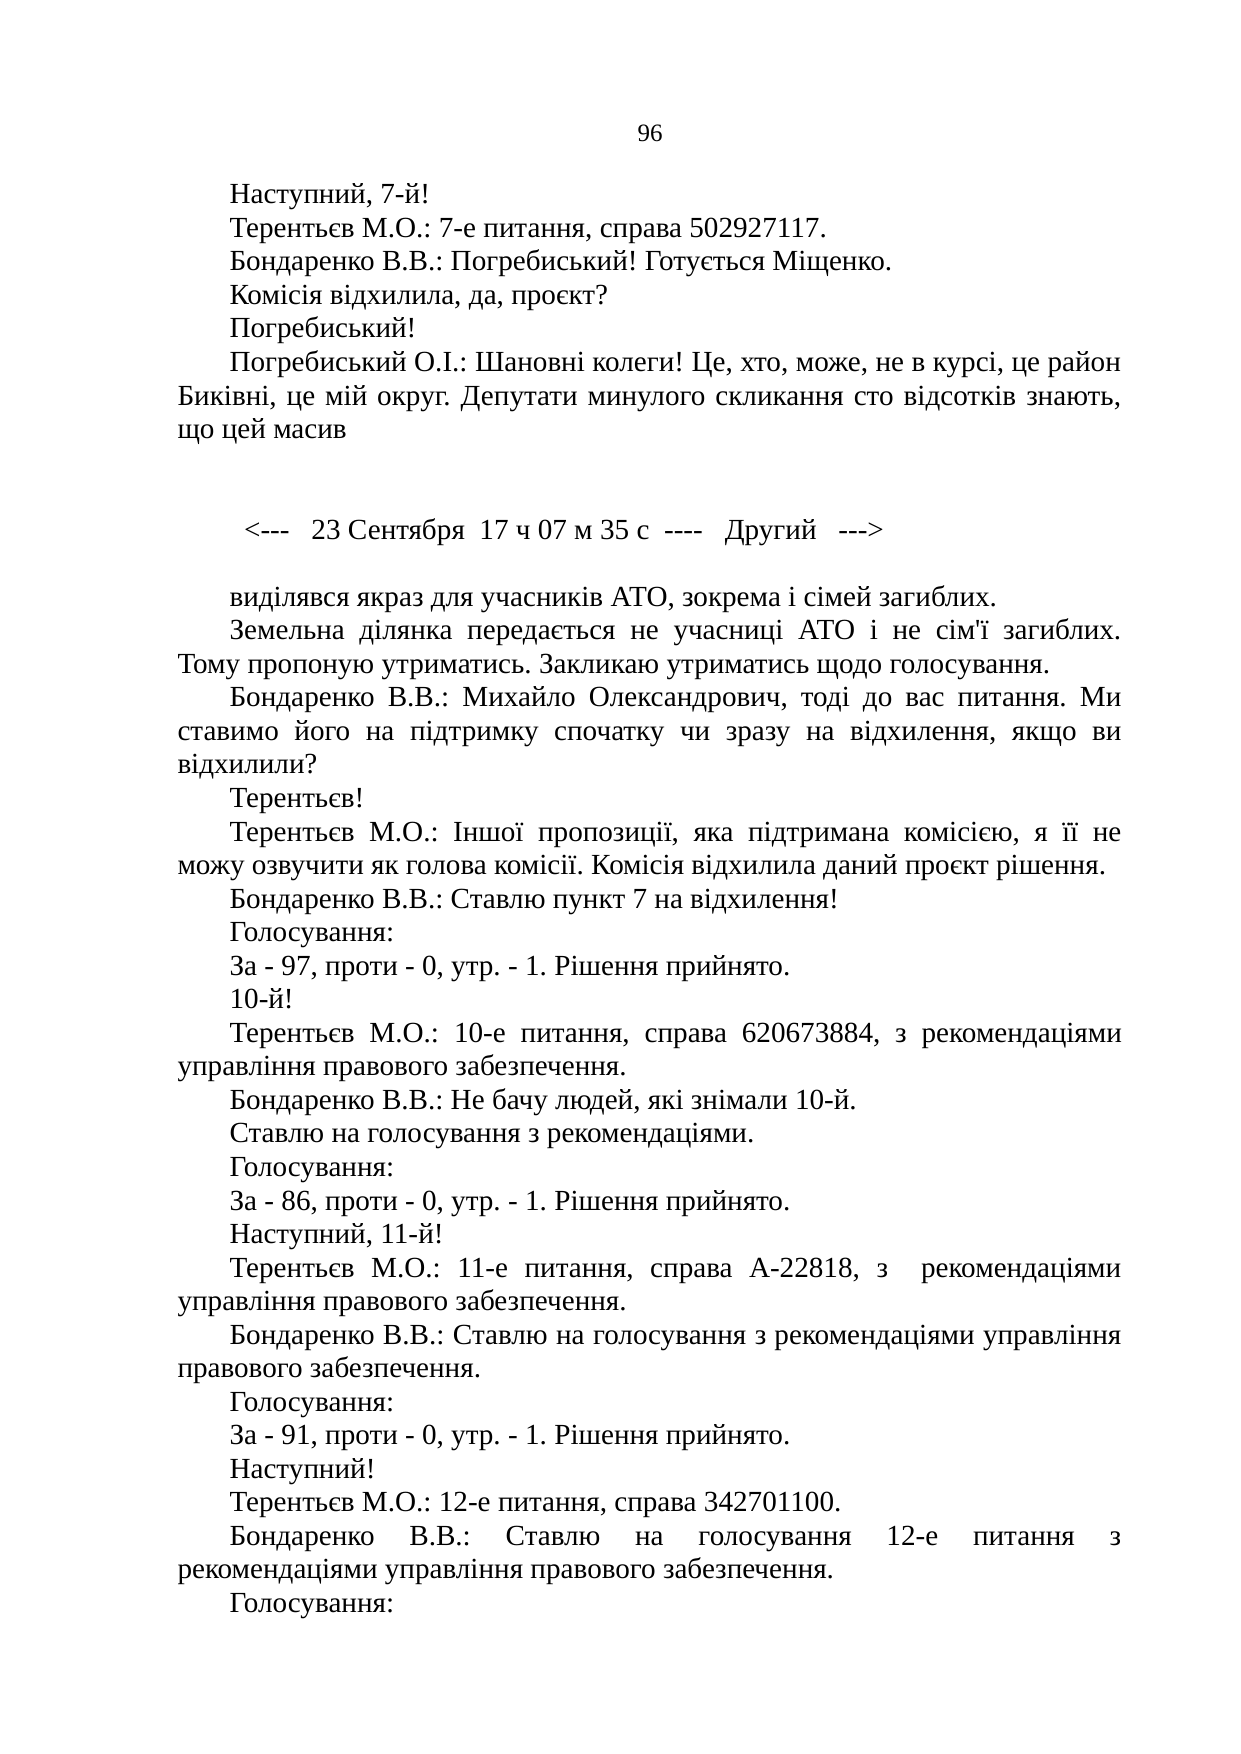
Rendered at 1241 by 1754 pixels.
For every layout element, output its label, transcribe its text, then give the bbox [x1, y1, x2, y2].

text Голосування: [177, 1585, 1122, 1619]
text Бондаренко В.В.: Ставлю пункт 7 на відхилення! [177, 881, 1122, 914]
text 10-й! [177, 981, 1122, 1015]
text Земельна ділянка передається не учасниці АТО і не сім'ї загиблих. Тому пропоную утриматись. Закликаю утриматись щодо голосування. [177, 612, 1122, 679]
text Погребиський! [177, 311, 1122, 344]
text Терентьєв М.О.: 11-е питання, справа А-22818, з рекомендаціями управління правового забезпечення. [177, 1250, 1122, 1317]
text Терентьєв! [177, 780, 1122, 814]
text Наступний, 7-й! [177, 176, 1122, 210]
text Наступний! [177, 1451, 1122, 1484]
text Бондаренко В.В.: Михайло Олександрович, тоді до вас питання. Ми ставимо його на підтримку спочатку чи зразу на відхилення, якщо ви відхилили? [177, 679, 1122, 780]
text виділявся якраз для учасників АТО, зокрема і сімей загиблих. [177, 579, 1122, 612]
text Бондаренко В.В.: Погребиський! Готується Міщенко. [177, 243, 1122, 277]
text Терентьєв М.О.: Іншої пропозиції, яка підтримана комісією, я її не можу озвучити як голова комісії. Комісія відхилила даний проєкт рішення. [177, 814, 1122, 881]
text <--- 23 Сентября 17 ч 07 м 35 с ---- Другий ---> [177, 512, 1122, 545]
text За - 86, проти - 0, утр. - 1. Рішення прийнято. [177, 1183, 1122, 1216]
text Терентьєв М.О.: 12-е питання, справа 342701100. [177, 1484, 1122, 1518]
text Бондаренко В.В.: Ставлю на голосування з рекомендаціями управління правового забезпечення. [177, 1317, 1122, 1384]
text Голосування: [177, 1384, 1122, 1417]
text За - 91, проти - 0, утр. - 1. Рішення прийнято. [177, 1417, 1122, 1451]
text Голосування: [177, 1149, 1122, 1183]
text Комісія відхилила, да, проєкт? [177, 277, 1122, 311]
text За - 97, проти - 0, утр. - 1. Рішення прийнято. [177, 948, 1122, 981]
text Наступний, 11-й! [177, 1216, 1122, 1250]
text Голосування: [177, 914, 1122, 948]
text Терентьєв М.О.: 10-е питання, справа 620673884, з рекомендаціями управління правового забезпечення. [177, 1015, 1122, 1082]
text Терентьєв М.О.: 7-е питання, справа 502927117. [177, 210, 1122, 243]
text Бондаренко В.В.: Ставлю на голосування 12-е питання з рекомендаціями управління правового забезпечення. [177, 1518, 1122, 1585]
text Бондаренко В.В.: Не бачу людей, які знімали 10-й. [177, 1082, 1122, 1116]
text Погребиський О.І.: Шановні колеги! Це, хто, може, не в курсі, це район Биківні, це мій округ. Депутати минулого скликання сто відсотків знають, що цей масив [177, 344, 1122, 445]
text Ставлю на голосування з рекомендаціями. [177, 1116, 1122, 1149]
